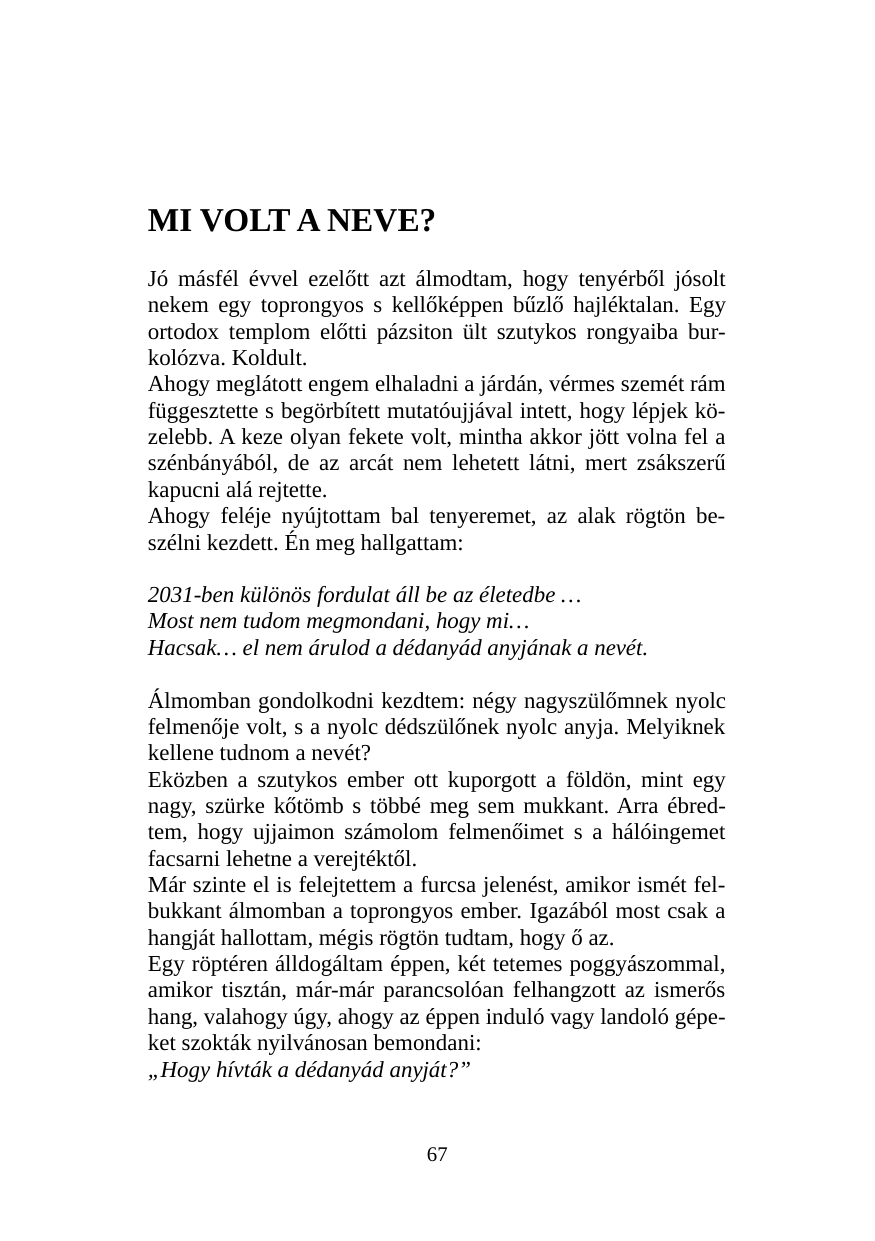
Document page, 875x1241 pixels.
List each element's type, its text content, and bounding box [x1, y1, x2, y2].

text Eközben a szutykos ember ott kuporgott a földön, mint egy nagy, szürke kőtömb s többé meg sem mukkant. Arra ébred-tem, hogy ujjaimon számolom felmenőimet s a hálóingemet facsarni lehetne a verejtéktől. [148, 766, 726, 871]
text „Hogy hívták a dédanyád anyját?” [148, 1056, 726, 1082]
text Jó másfél évvel ezelőtt azt álmodtam, hogy tenyérből jósolt nekem egy toprongyos s kellőképpen bűzlő hajléktalan. Egy ortodox templom előtti pázsiton ült szutykos rongyaiba bur-kolózva. Koldult. [148, 265, 726, 370]
text Hacsak… el nem árulod a dédanyád anyjának a nevét. [148, 634, 726, 660]
text Már szinte el is felejtettem a furcsa jelenést, amikor ismét fel-bukkant álmomban a toprongyos ember. Igazából most csak a hangját hallottam, mégis rögtön tudtam, hogy ő az. [148, 871, 726, 950]
text Álmomban gondolkodni kezdtem: négy nagyszülőmnek nyolc felmenője volt, s a nyolc dédszülőnek nyolc anyja. Melyiknek kellene tudnom a nevét? [148, 687, 726, 766]
text MI VOLT A NEVE? [148, 200, 726, 239]
text Ahogy feléje nyújtottam bal tenyeremet, az alak rögtön be-szélni kezdett. Én meg hallgattam: [148, 502, 726, 555]
text Most nem tudom megmondani, hogy mi… [148, 608, 726, 634]
text 2031-ben különös fordulat áll be az életedbe … [148, 581, 726, 608]
text Ahogy meglátott engem elhaladni a járdán, vérmes szemét rám függesztette s begörbített mutatóujjával intett, hogy lépjek kö-zelebb. A keze olyan fekete volt, mintha akkor jött volna fel a szénbányából, de az arcát nem lehetett látni, mert zsákszerű kapucni alá rejtette. [148, 370, 726, 502]
text Egy röptéren álldogáltam éppen, két tetemes poggyászommal, amikor tisztán, már-már parancsolóan felhangzott az ismerős hang, valahogy úgy, ahogy az éppen induló vagy landoló gépe-ket szokták nyilvánosan bemondani: [148, 950, 726, 1056]
